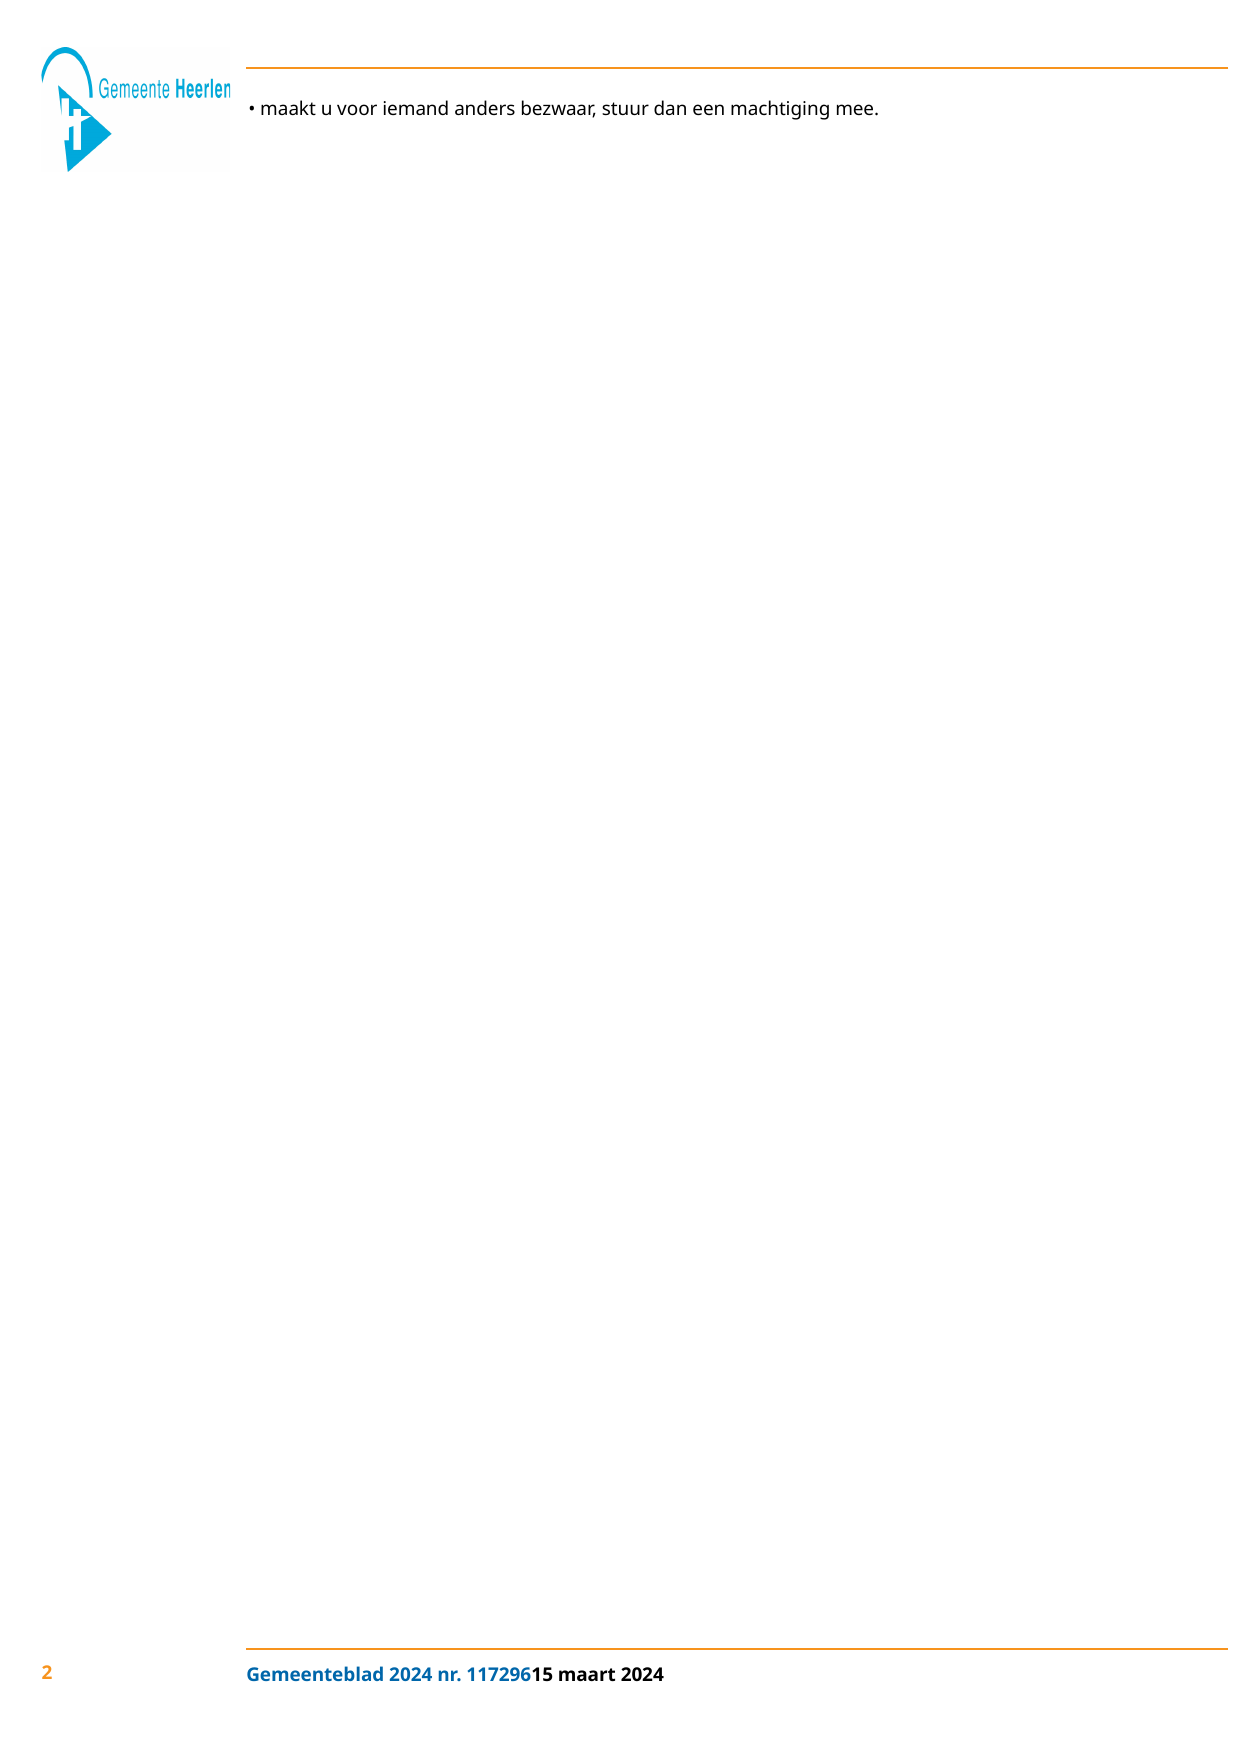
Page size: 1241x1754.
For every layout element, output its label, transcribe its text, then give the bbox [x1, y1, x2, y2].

picture [41, 47, 59, 70]
text • maakt u voor iemand anders bezwaar, stuur dan een machtiging mee. [248, 95, 1152, 121]
picture [41, 47, 231, 172]
